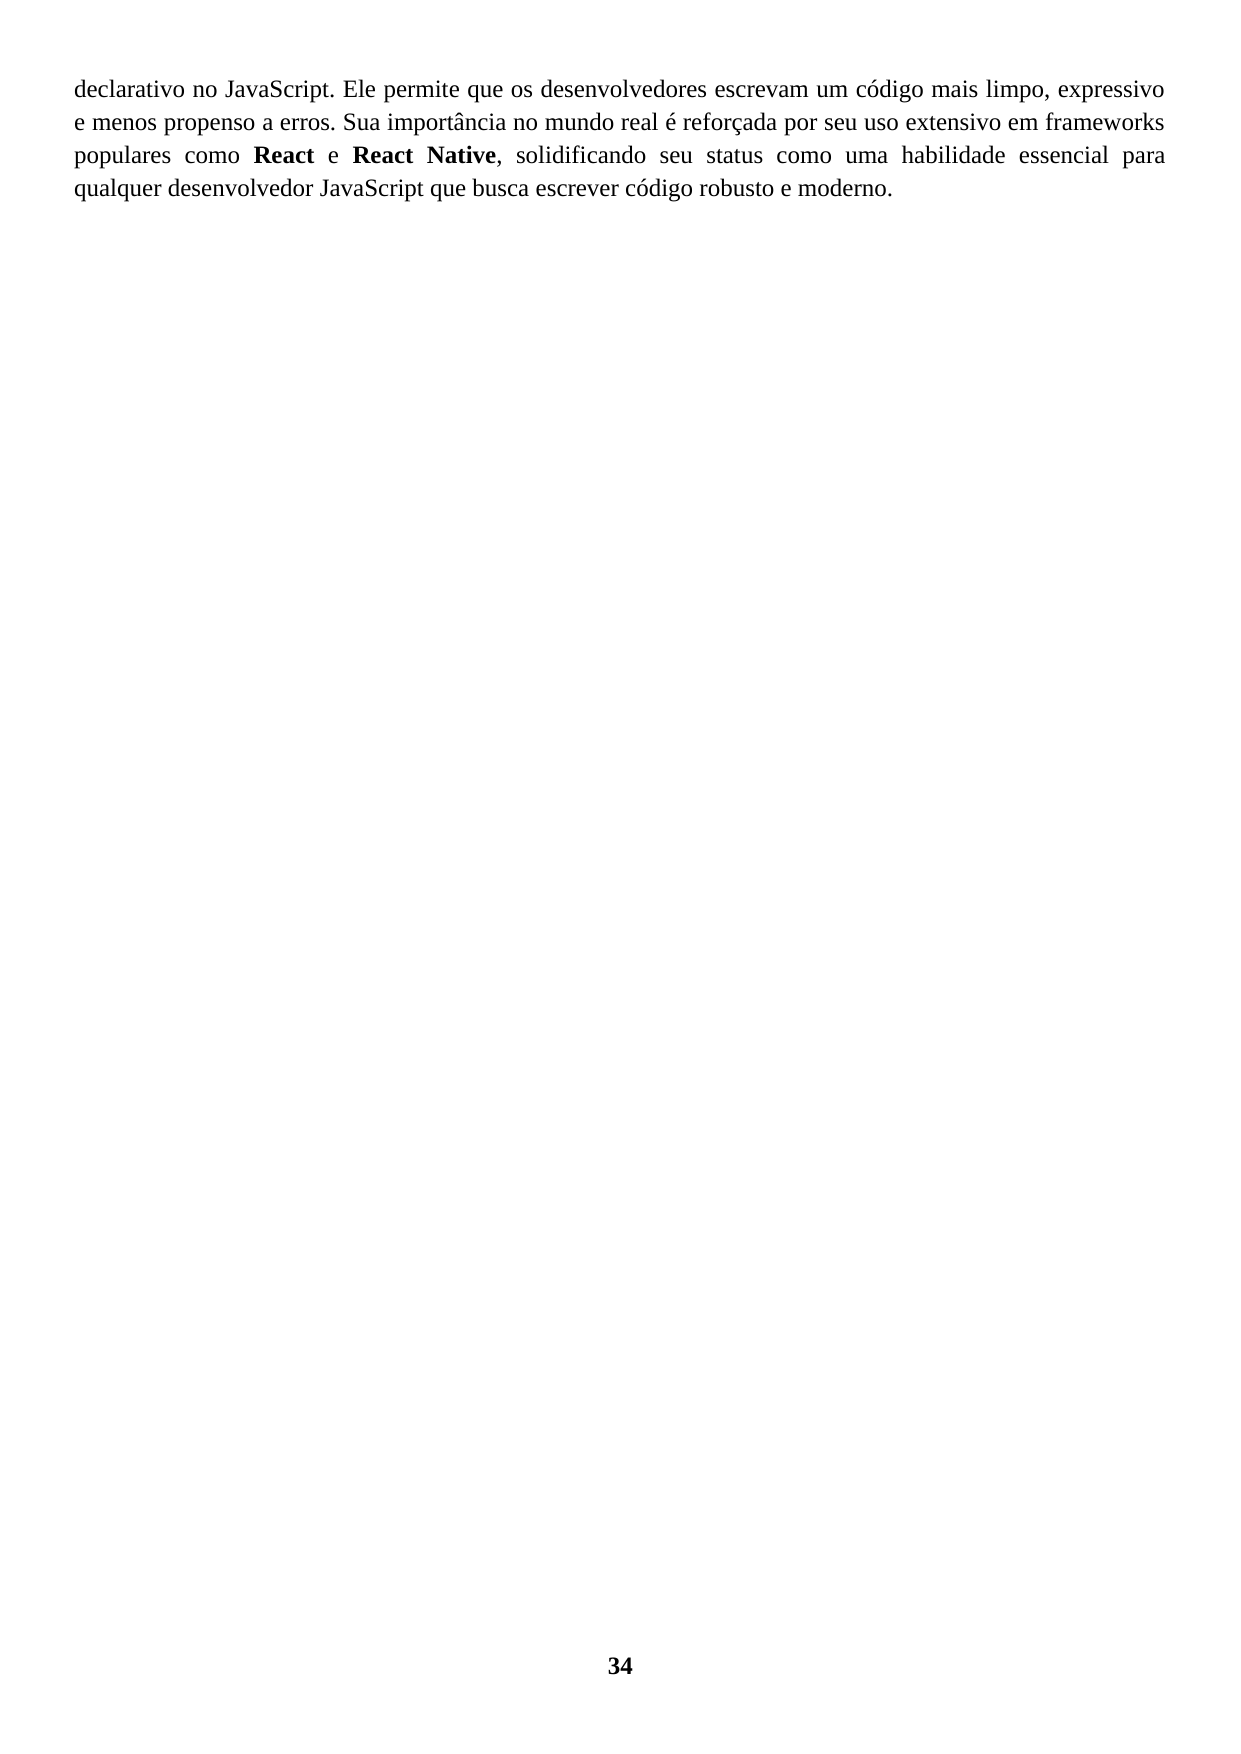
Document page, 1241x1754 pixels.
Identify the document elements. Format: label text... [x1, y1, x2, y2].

text declarativo no JavaScript. Ele permite que os desenvolvedores escrevam um código mais limpo, expressivo e menos propenso a erros. Sua importância no mundo real é reforçada por seu uso extensivo em frameworks populares como React e React Native, solidificando seu status como uma habilidade essencial para qualquer desenvolvedor JavaScript que busca escrever código robusto e moderno. [74, 74, 1166, 202]
